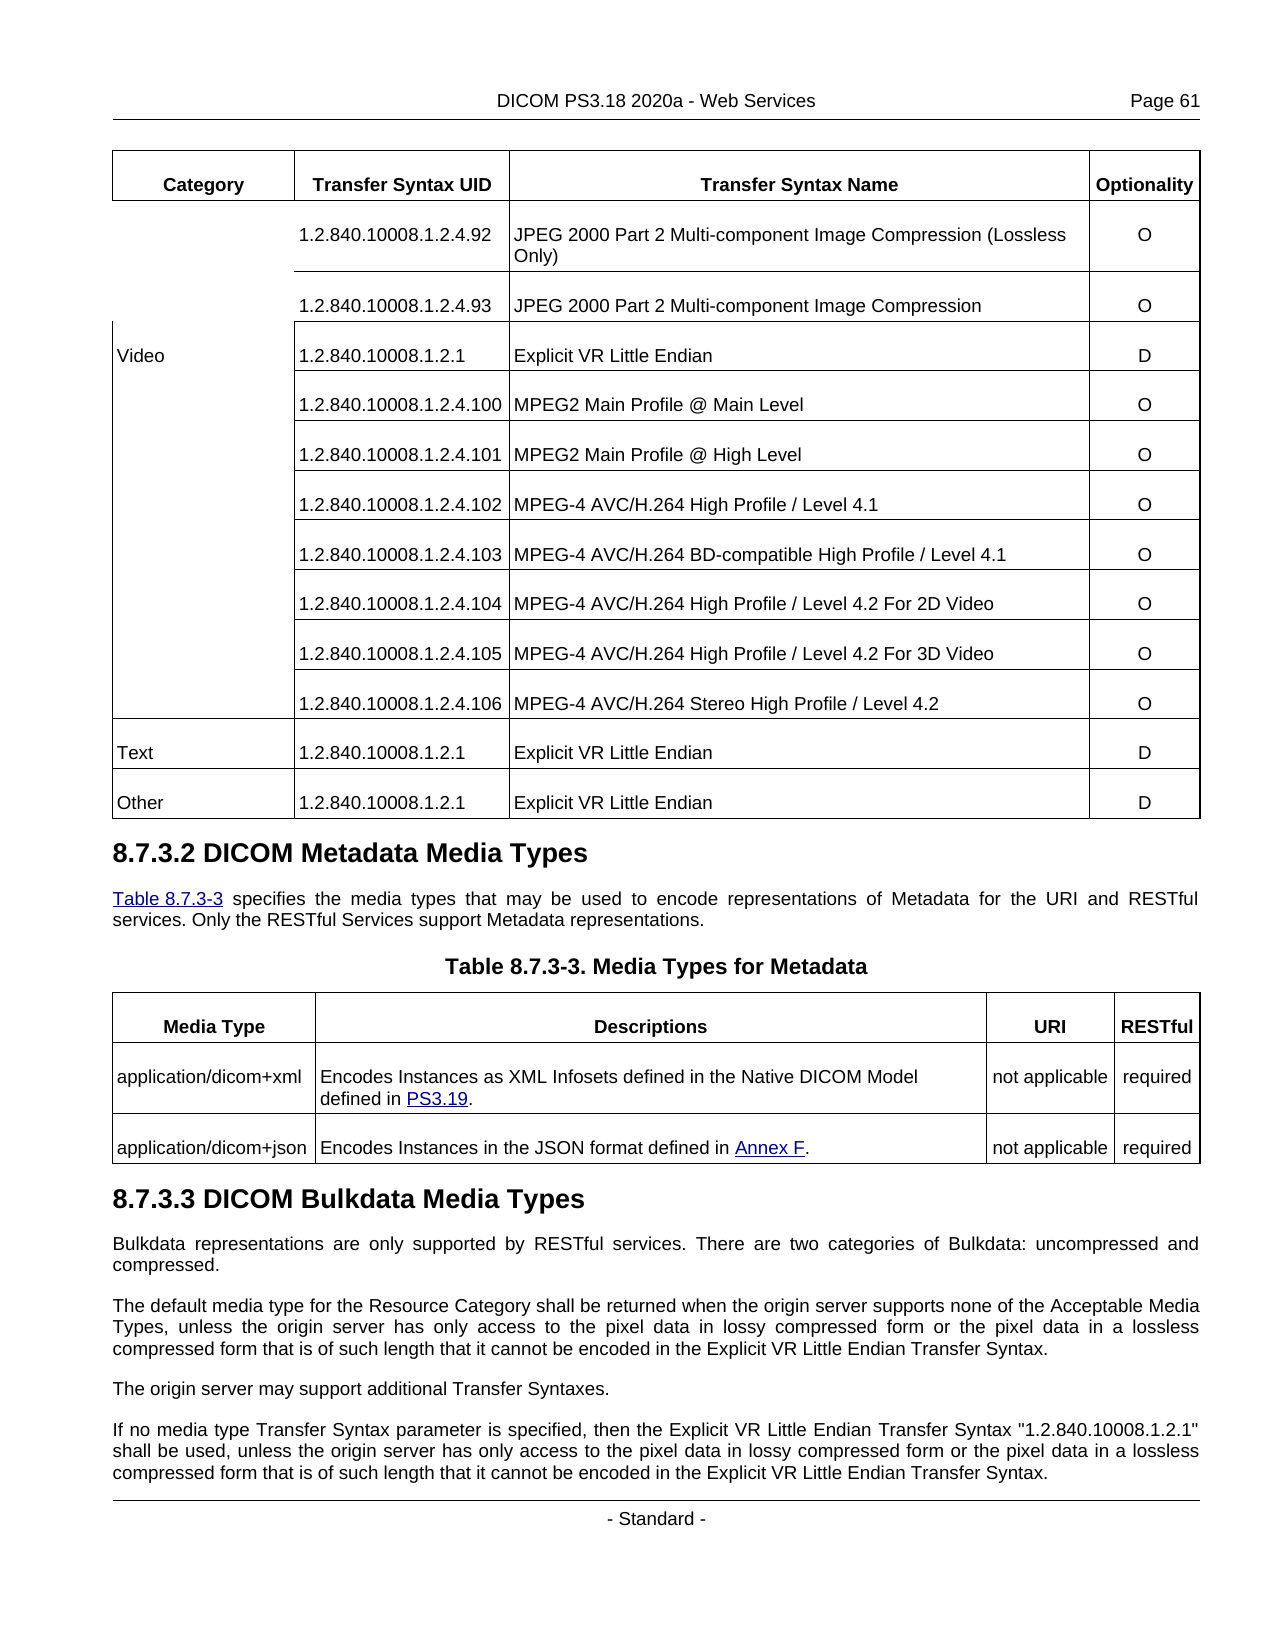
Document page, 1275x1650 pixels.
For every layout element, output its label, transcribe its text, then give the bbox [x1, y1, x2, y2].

table_cell O [1090, 520, 1199, 569]
table_cell application/dicom+json [113, 1114, 315, 1163]
table_cell MPEG-4 AVC/H.264 High Profile / Level 4.1 [510, 471, 1089, 519]
table_cell MPEG-4 AVC/H.264 High Profile / Level 4.2 For 2D Video [510, 570, 1089, 619]
text Table 8.7.3-3. Media Types for Metadata [112, 953, 1200, 979]
table_cell 1.2.840.10008.1.2.4.101 [295, 421, 509, 470]
table_header Transfer Syntax UID [295, 151, 509, 200]
table_cell 1.2.840.10008.1.2.4.92 [294, 201, 509, 271]
table_cell Text [113, 719, 294, 768]
text If no media type Transfer Syntax parameter is specified, then the Explicit VR Little Endian Transfer Syntax "1.2.840.10008.1.2.1" shall be used, unless the origin server has only access to the pixel data in lossy compressed form or the pixel data in a lossless compressed form that is of such length that it cannot be encoded in the Explicit VR Little Endian Transfer Syntax. [112, 1418, 1200, 1483]
table_cell O [1090, 371, 1199, 420]
table_cell Explicit VR Little Endian [510, 322, 1089, 370]
table_cell Encodes Instances as XML Infosets defined in the Native DICOM Model defined in PS3.19. [316, 1043, 986, 1113]
table_cell not applicable [987, 1114, 1114, 1163]
table_cell JPEG 2000 Part 2 Multi-component Image Compression [510, 272, 1089, 321]
table_header Optionality [1090, 151, 1199, 200]
table_cell D [1090, 322, 1199, 370]
table_cell 1.2.840.10008.1.2.4.106 [295, 670, 509, 718]
table_cell O [1090, 421, 1199, 470]
table_header Category [113, 151, 294, 200]
text Bulkdata representations are only supported by RESTful services. There are two categories of Bulkdata: uncompressed and compressed. [112, 1233, 1200, 1276]
table_cell D [1090, 769, 1199, 817]
table_cell MPEG2 Main Profile @ Main Level [510, 371, 1089, 420]
table_header Transfer Syntax Name [510, 151, 1089, 200]
table_cell MPEG-4 AVC/H.264 High Profile / Level 4.2 For 3D Video [510, 620, 1089, 668]
table_cell JPEG 2000 Part 2 Multi-component Image Compression (Lossless Only) [510, 201, 1089, 271]
text Table 8.7.3-3 specifies the media types that may be used to encode representations of Metadata for the URI and RESTful services. Only the RESTful Services support Metadata representations. [112, 887, 1200, 930]
text 8.7.3.2 DICOM Metadata Media Types [112, 837, 1200, 868]
table_cell Encodes Instances in the JSON format defined in Annex F. [316, 1114, 986, 1163]
table_header RESTful [1115, 993, 1199, 1042]
table_cell 1.2.840.10008.1.2.4.102 [295, 471, 509, 519]
table_cell not applicable [987, 1043, 1114, 1113]
text 8.7.3.3 DICOM Bulkdata Media Types [112, 1183, 1200, 1214]
table_cell D [1090, 719, 1199, 768]
table_cell O [1090, 471, 1199, 519]
table_cell O [1090, 570, 1199, 619]
table_cell 1.2.840.10008.1.2.4.93 [294, 272, 509, 321]
table_header URI [987, 993, 1114, 1042]
table_header Descriptions [316, 993, 986, 1042]
table_cell 1.2.840.10008.1.2.4.104 [295, 570, 509, 619]
table_cell required [1115, 1114, 1199, 1163]
table_cell Explicit VR Little Endian [510, 769, 1089, 817]
table_cell Video [113, 321, 294, 718]
table_cell required [1115, 1043, 1199, 1113]
table_cell O [1090, 272, 1199, 321]
table_cell MPEG2 Main Profile @ High Level [510, 421, 1089, 470]
table_cell 1.2.840.10008.1.2.1 [295, 719, 509, 768]
table_cell O [1090, 670, 1199, 718]
table_cell 1.2.840.10008.1.2.4.103 [295, 520, 509, 569]
table_cell O [1090, 201, 1199, 271]
table_cell 1.2.840.10008.1.2.1 [295, 769, 509, 817]
text The origin server may support additional Transfer Syntaxes. [112, 1378, 1200, 1399]
table_header Media Type [113, 993, 315, 1042]
table_cell application/dicom+xml [113, 1043, 315, 1113]
table_cell Other [113, 769, 294, 817]
table_cell 1.2.840.10008.1.2.1 [295, 322, 509, 370]
table_cell MPEG-4 AVC/H.264 BD-compatible High Profile / Level 4.1 [510, 520, 1089, 569]
table_cell O [1090, 620, 1199, 668]
table_cell 1.2.840.10008.1.2.4.105 [295, 620, 509, 668]
text The default media type for the Resource Category shall be returned when the origin server supports none of the Acceptable Media Types, unless the origin server has only access to the pixel data in lossy compressed form or the pixel data in a lossless compressed form that is of such length that it cannot be encoded in the Explicit VR Little Endian Transfer Syntax. [112, 1294, 1200, 1359]
table_cell MPEG-4 AVC/H.264 Stereo High Profile / Level 4.2 [510, 670, 1089, 718]
table_cell Explicit VR Little Endian [510, 719, 1089, 768]
table_cell 1.2.840.10008.1.2.4.100 [295, 371, 509, 420]
